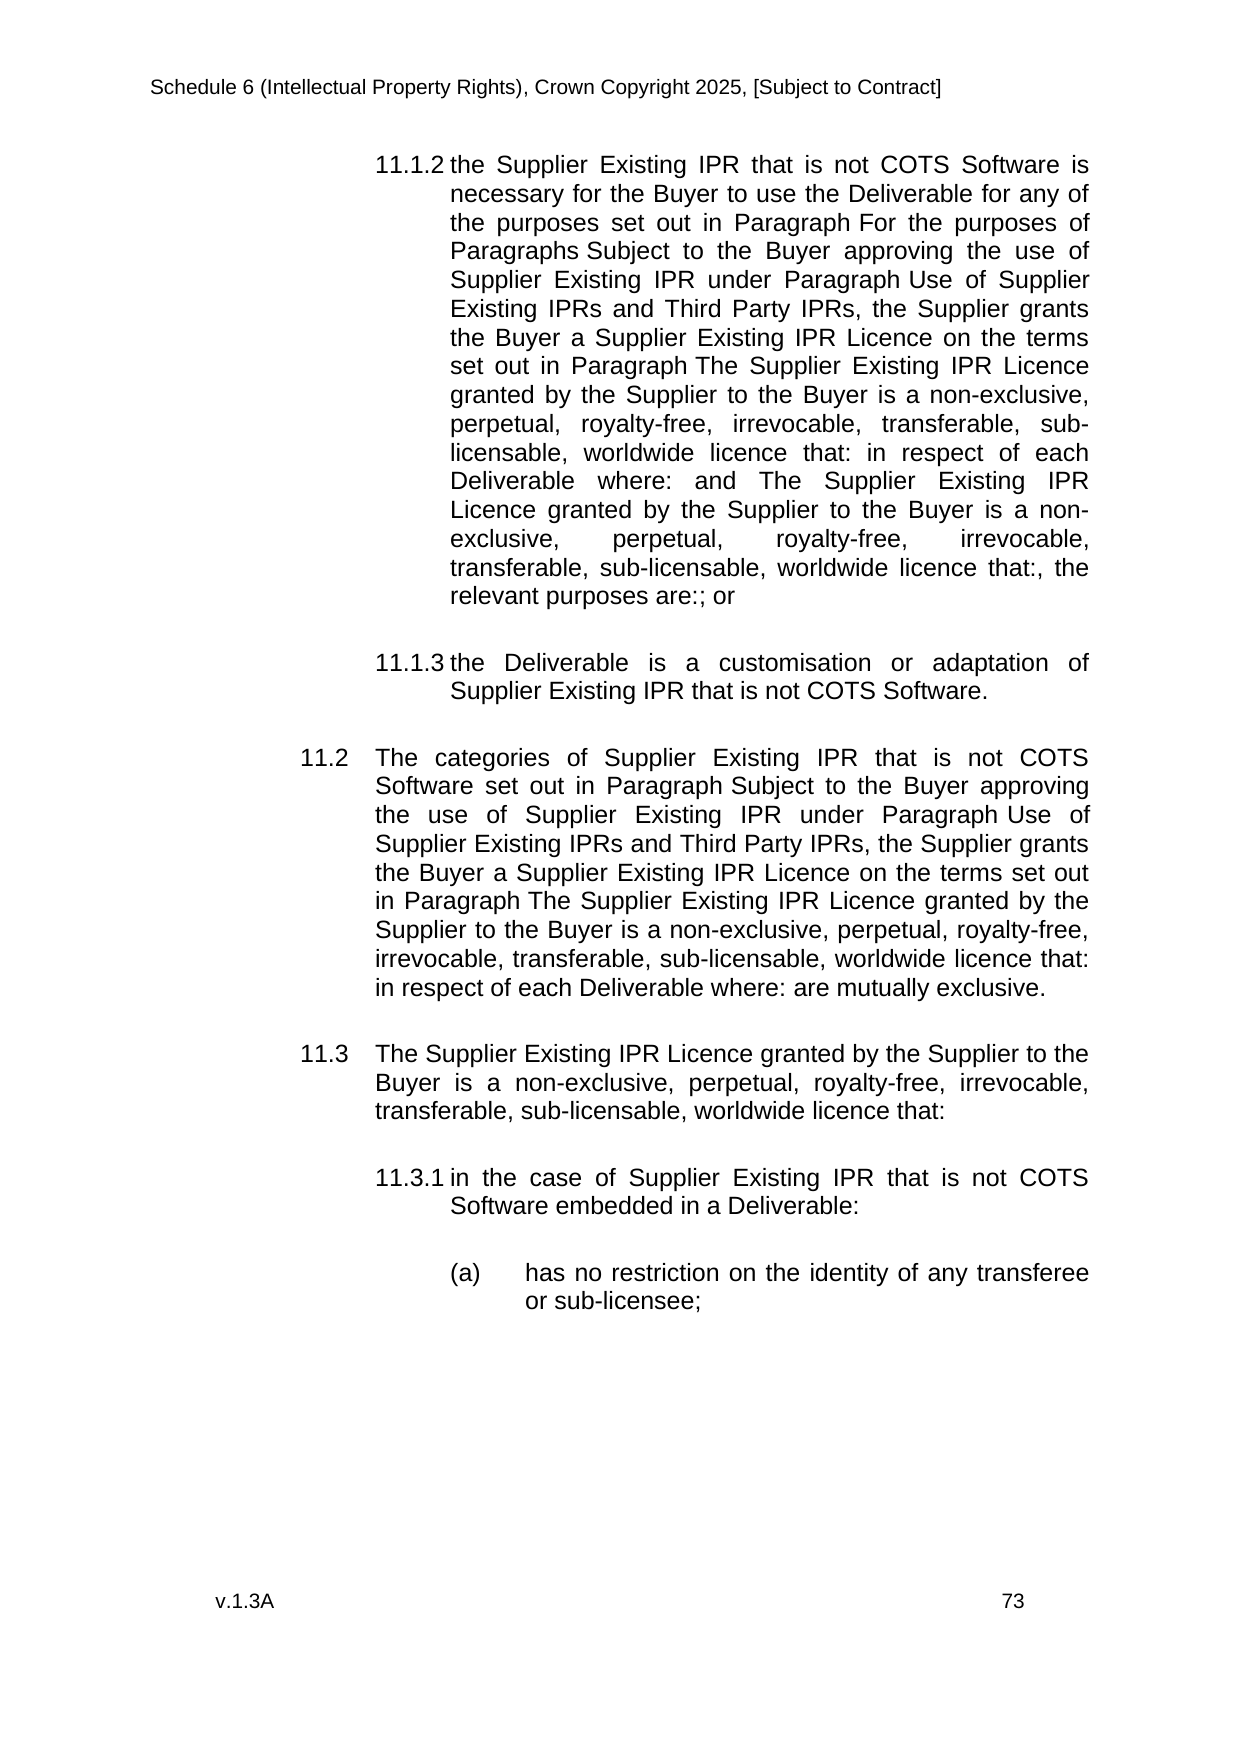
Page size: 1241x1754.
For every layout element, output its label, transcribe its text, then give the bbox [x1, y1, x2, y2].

list in the case of Supplier Existing IPR that is not COTS Software embedded in a Deliverable: [375, 1162, 1090, 1220]
list the Supplier Existing IPR that is not COTS Software is necessary for the Buyer to use the Deliverable for any of the purposes set out in Paragraph For the purposes of Paragraphs Subject to the Buyer approving the use of Supplier Existing IPR under Paragraph Use of Supplier Existing IPRs and Third Party IPRs, the Supplier grants the Buyer a Supplier Existing IPR Licence on the terms set out in Paragraph The Supplier Existing IPR Licence granted by the Supplier to the Buyer is a non-exclusive, perpetual, royalty-free, irrevocable, transferable, sub-licensable, worldwide licence that: in respect of each Deliverable where: and The Supplier Existing IPR Licence granted by the Supplier to the Buyer is a non-exclusive, perpetual, royalty-free, irrevocable, transferable, sub-licensable, worldwide licence that:, the relevant purposes are:; or [375, 150, 1090, 610]
list has no restriction on the identity of any transferee or sub-licensee; [450, 1257, 1090, 1315]
list The categories of Supplier Existing IPR that is not COTS Software set out in Paragraph Subject to the Buyer approving the use of Supplier Existing IPR under Paragraph Use of Supplier Existing IPRs and Third Party IPRs, the Supplier grants the Buyer a Supplier Existing IPR Licence on the terms set out in Paragraph The Supplier Existing IPR Licence granted by the Supplier to the Buyer is a non-exclusive, perpetual, royalty-free, irrevocable, transferable, sub-licensable, worldwide licence that: in respect of each Deliverable where: are mutually exclusive. [300, 742, 1090, 1001]
list The Supplier Existing IPR Licence granted by the Supplier to the Buyer is a non-exclusive, perpetual, royalty-free, irrevocable, transferable, sub-licensable, worldwide licence that: [300, 1039, 1090, 1125]
list the Deliverable is a customisation or adaptation of Supplier Existing IPR that is not COTS Software. [375, 647, 1090, 705]
